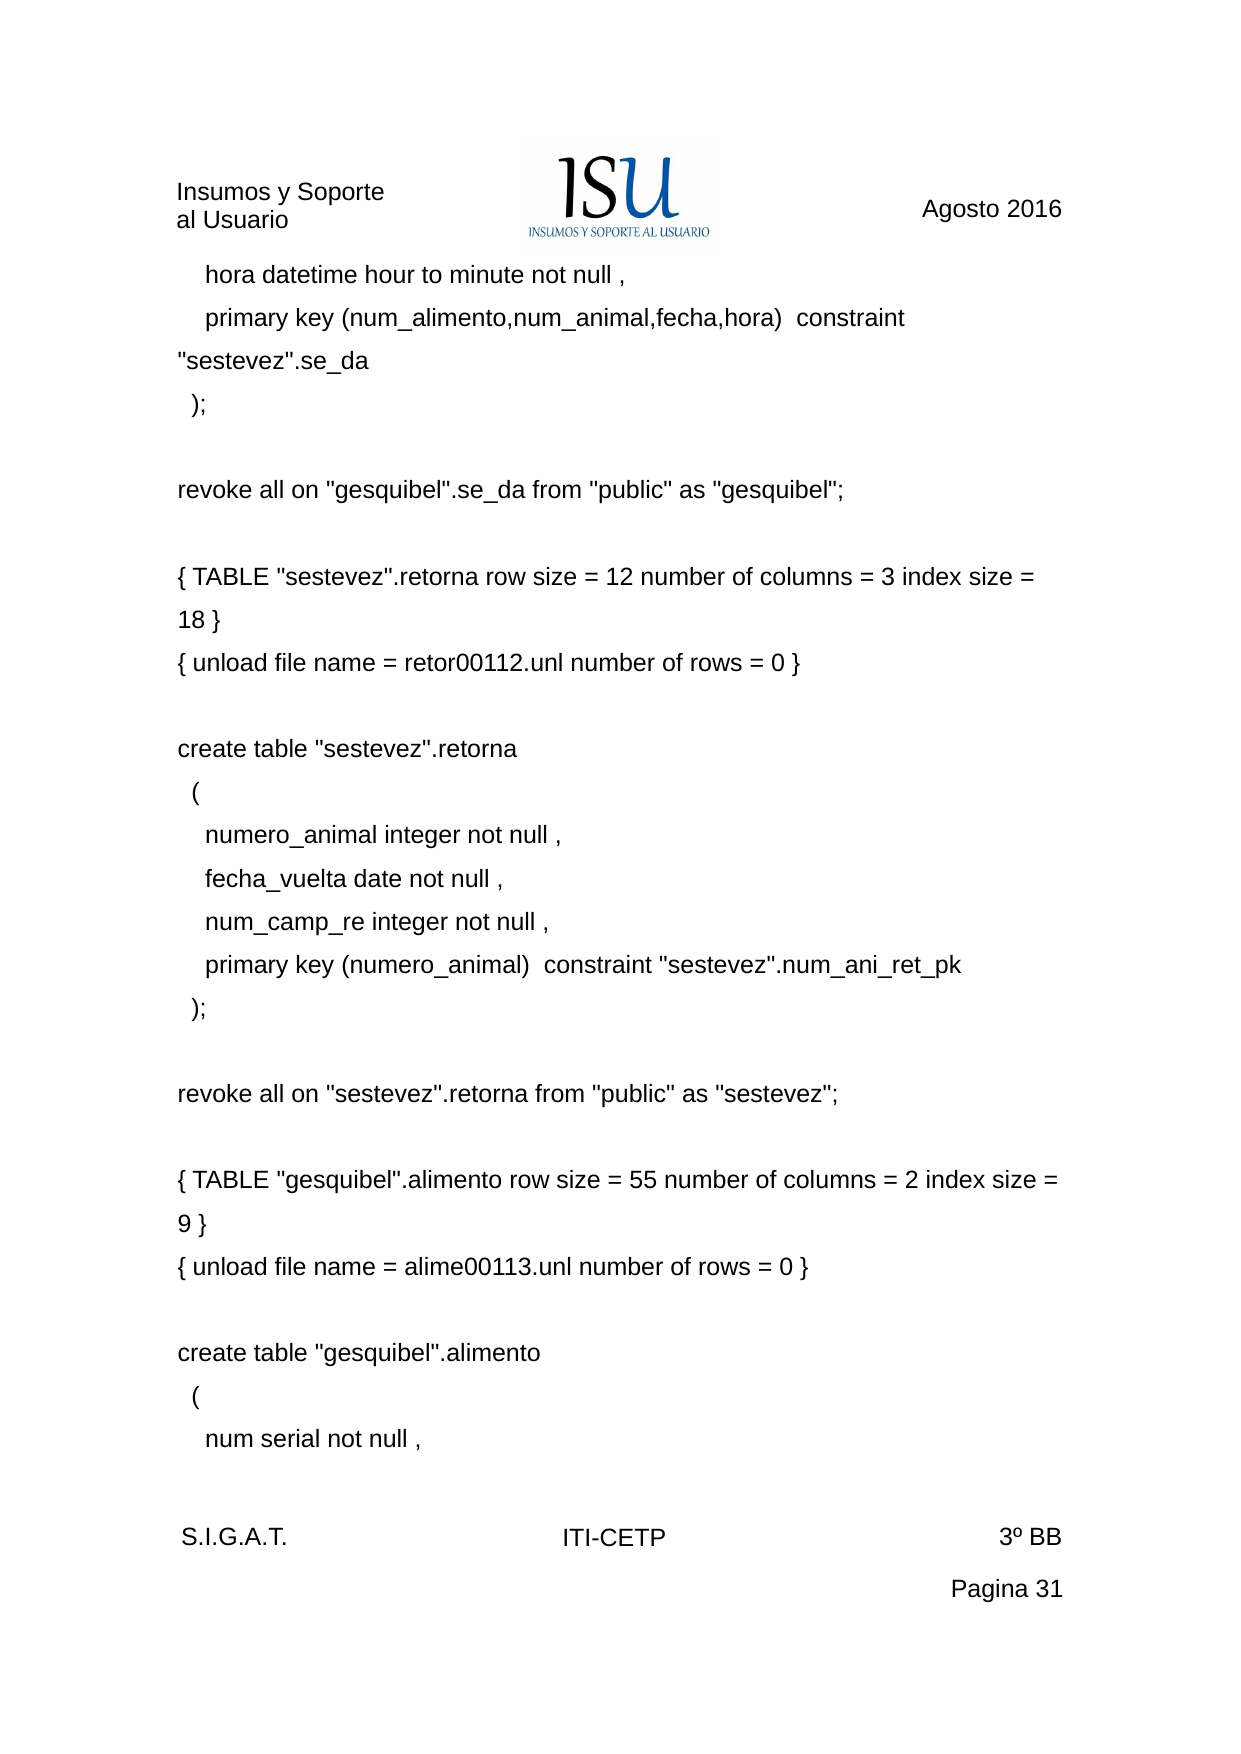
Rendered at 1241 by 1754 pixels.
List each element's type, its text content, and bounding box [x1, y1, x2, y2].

text hora datetime hour to minute not null , primary key (num_alimento,num_animal,fecha,hora) constraint "sestevez".se_da ); revoke all on "gesquibel".se_da from "public" as "gesquibel"; { TABLE "sestevez".retorna row size = 12 number of columns = 3 index size = 18 } { unload file name = retor00112.unl number of rows = 0 } create table "sestevez".retorna ( numero_animal integer not null , fecha_vuelta date not null , num_camp_re integer not null , primary key (numero_animal) constraint "sestevez".num_ani_ret_pk ); revoke all on "sestevez".retorna from "public" as "sestevez"; { TABLE "gesquibel".alimento row size = 55 number of columns = 2 index size = 9 } { unload file name = alime00113.unl number of rows = 0 } create table "gesquibel".alimento ( num serial not null , [177, 260, 1063, 1453]
picture [517, 138, 723, 252]
